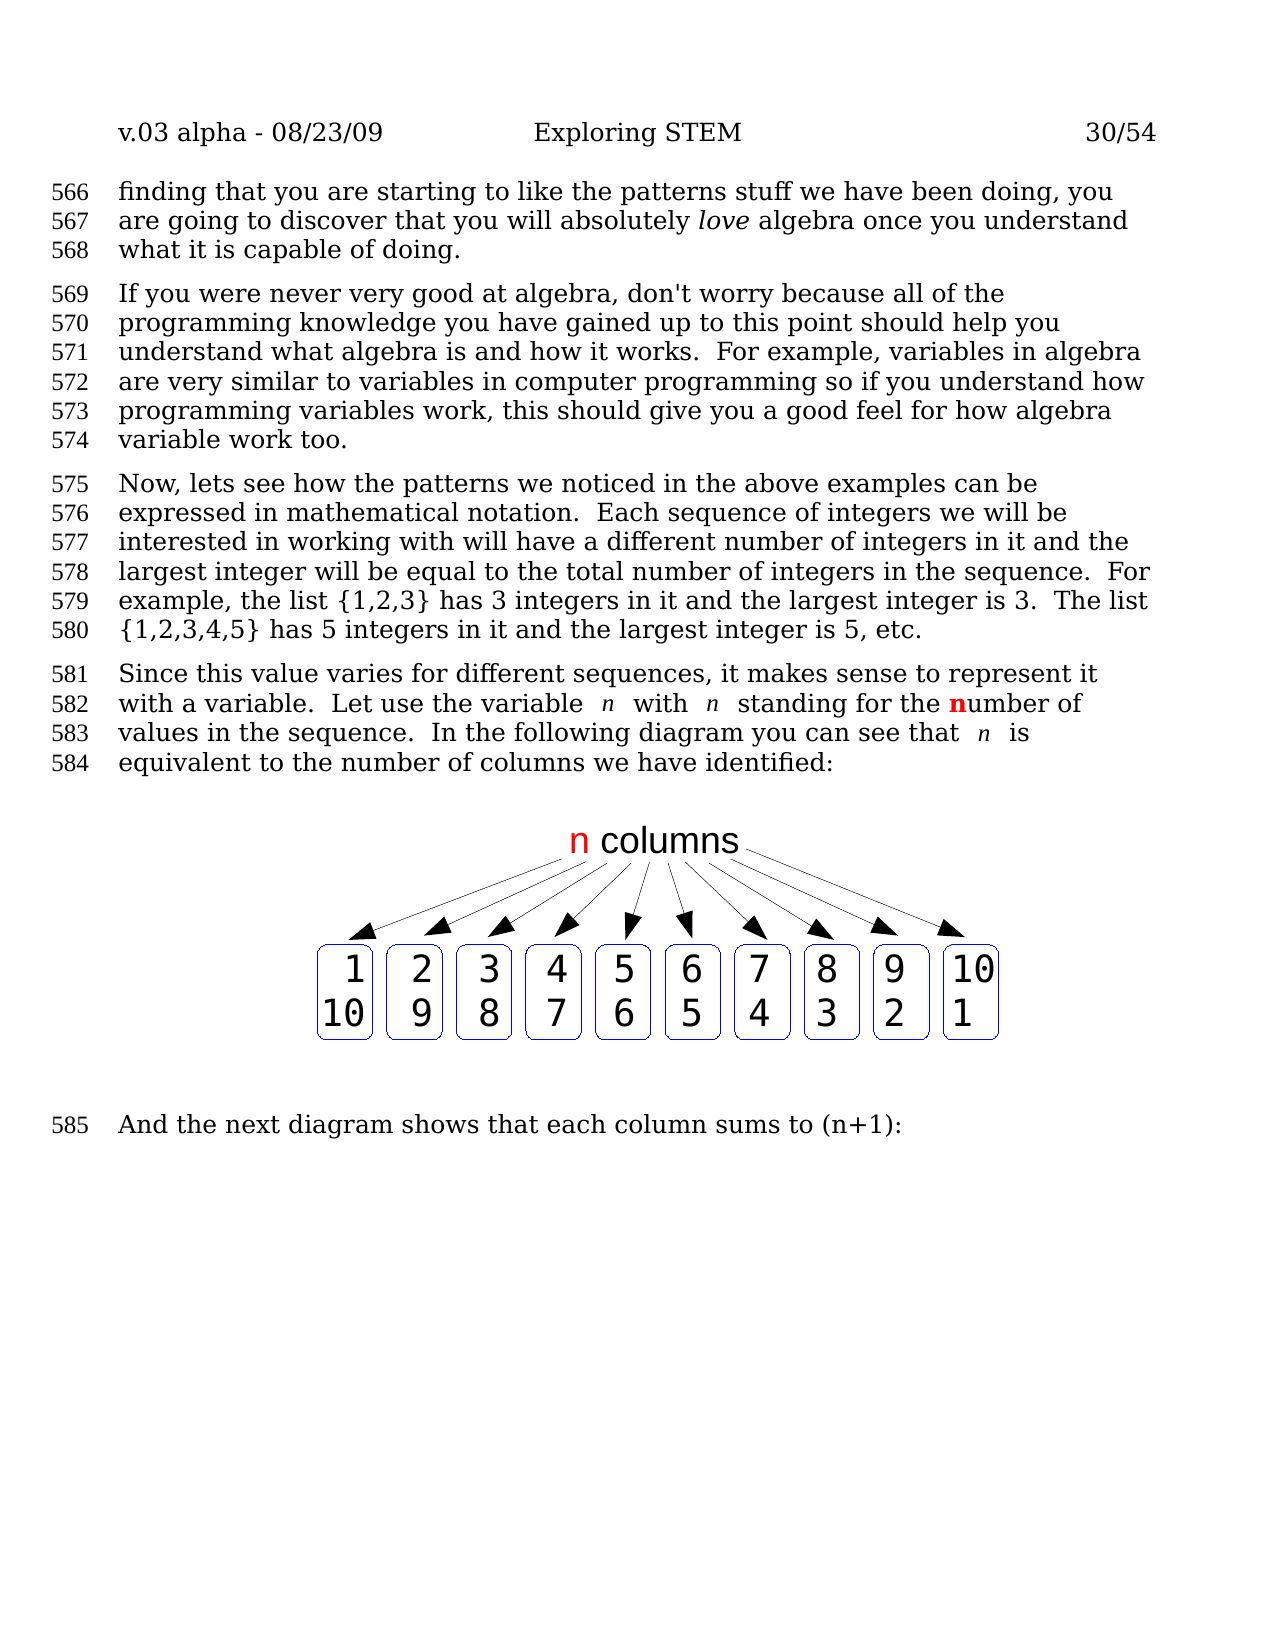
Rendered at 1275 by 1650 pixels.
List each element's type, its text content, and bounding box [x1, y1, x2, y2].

text Now, lets see how the patterns we noticed in the above examples can be expressed in mathematical notation. Each sequence of integers we will be interested in working with will have a different number of integers in it and the largest integer will be equal to the total number of integers in the sequence. For example, the list {1,2,3} has 3 integers in it and the largest integer is 3. The list {1,2,3,4,5} has 5 integers in it and the largest integer is 5, etc. [118, 469, 1157, 644]
text Since this value varies for different sequences, it makes sense to represent it with a variable. Let use the variablewithstanding for the number of values in the sequence. In the following diagram you can see thatis equivalent to the number of columns we have identified: [118, 659, 1157, 777]
text And the next diagram shows that each column sums to (n+1): [118, 1111, 1157, 1140]
text If you were never very good at algebra, don't worry because all of the programming knowledge you have gained up to this point should help you understand what algebra is and how it works. For example, variables in algebra are very similar to variables in computer programming so if you understand how programming variables work, this should give you a good feel for how algebra variable work too. [118, 279, 1157, 454]
text finding that you are starting to like the patterns stuff we have been doing, you are going to discover that you will absolutely love algebra once you understand what it is capable of doing. [118, 177, 1157, 264]
